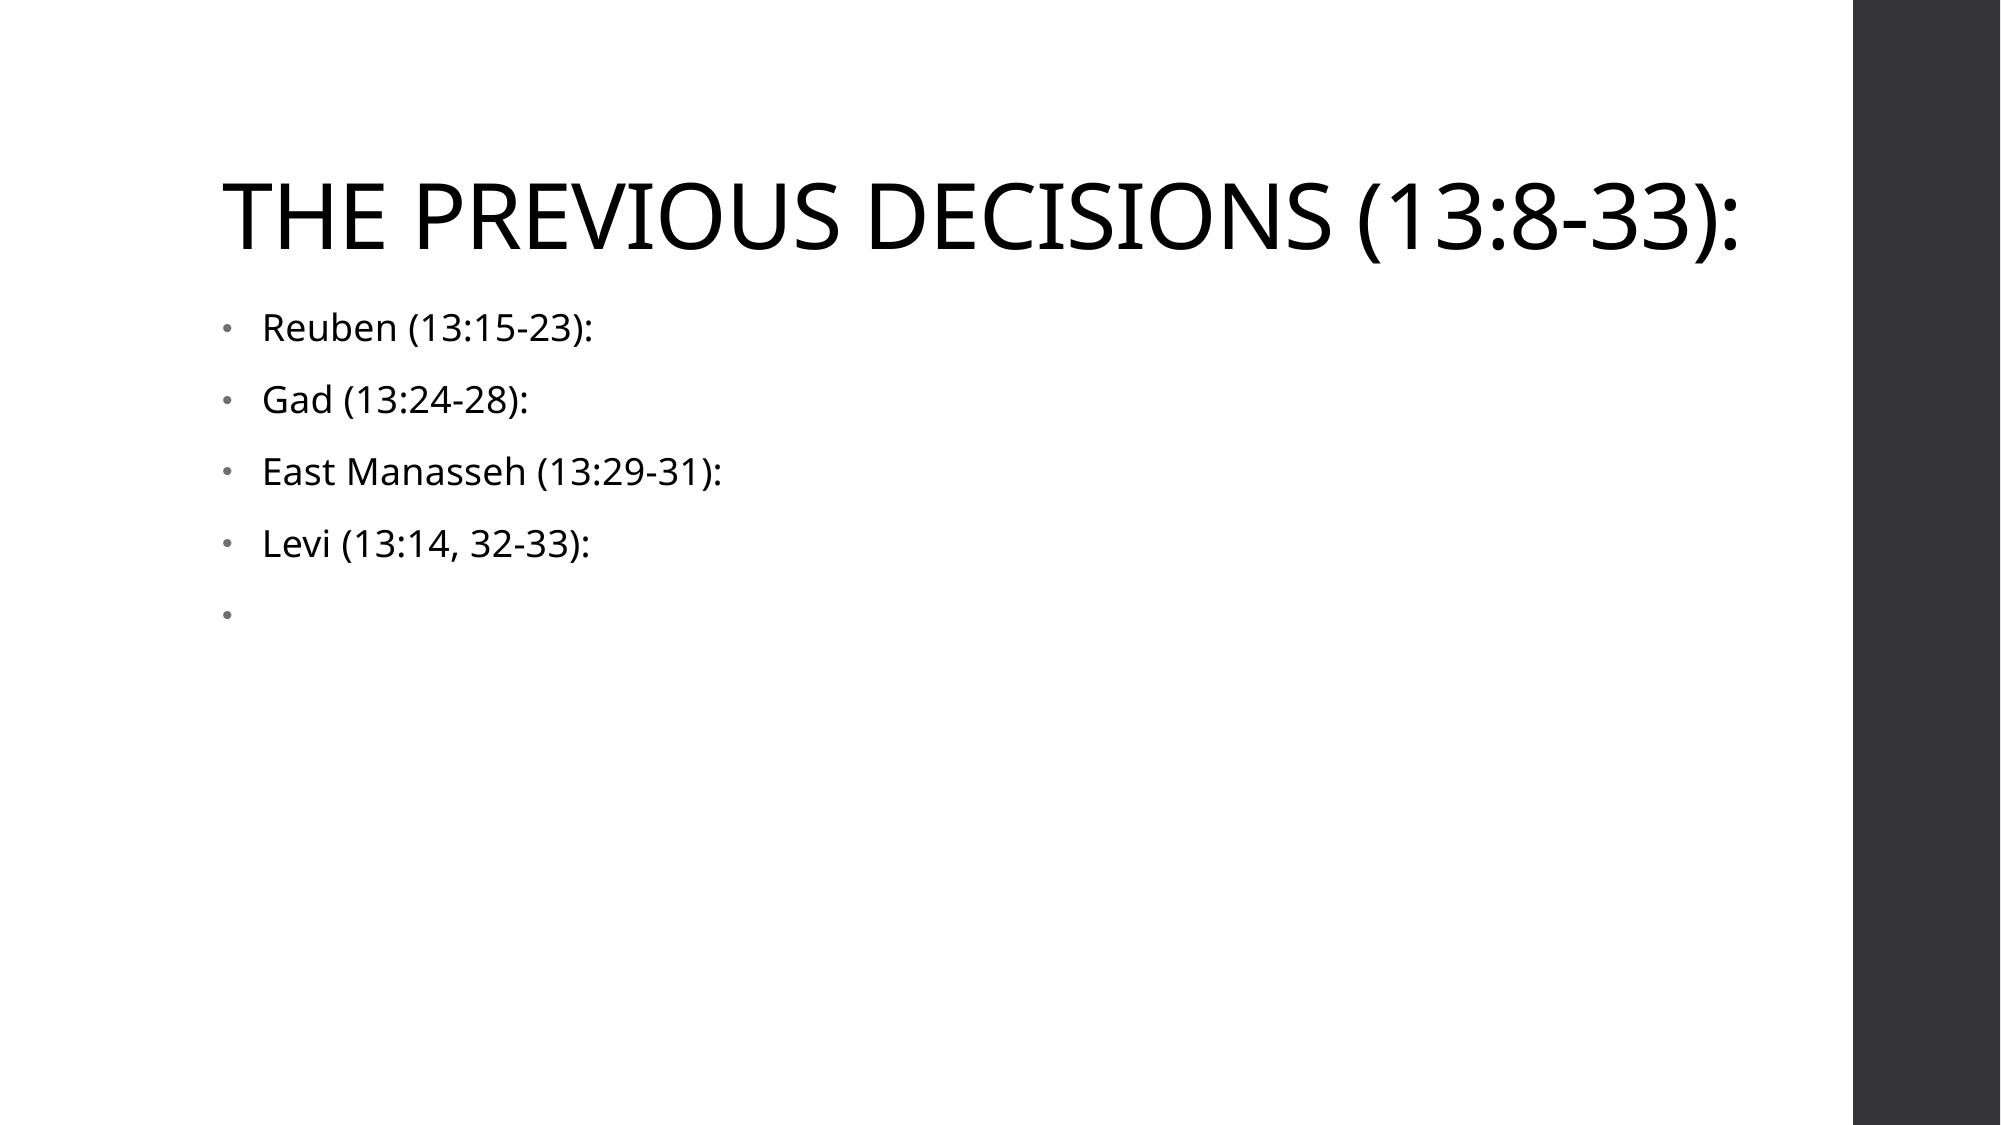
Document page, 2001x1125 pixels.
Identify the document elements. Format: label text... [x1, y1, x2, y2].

list Reuben (13:15-23): Gad (13:24-28): East Manasseh (13:29-31): Levi (13:14, 32-33): [206, 299, 1617, 1014]
title THE PREVIOUS DECISIONS (13:8-33): [206, 60, 1797, 278]
